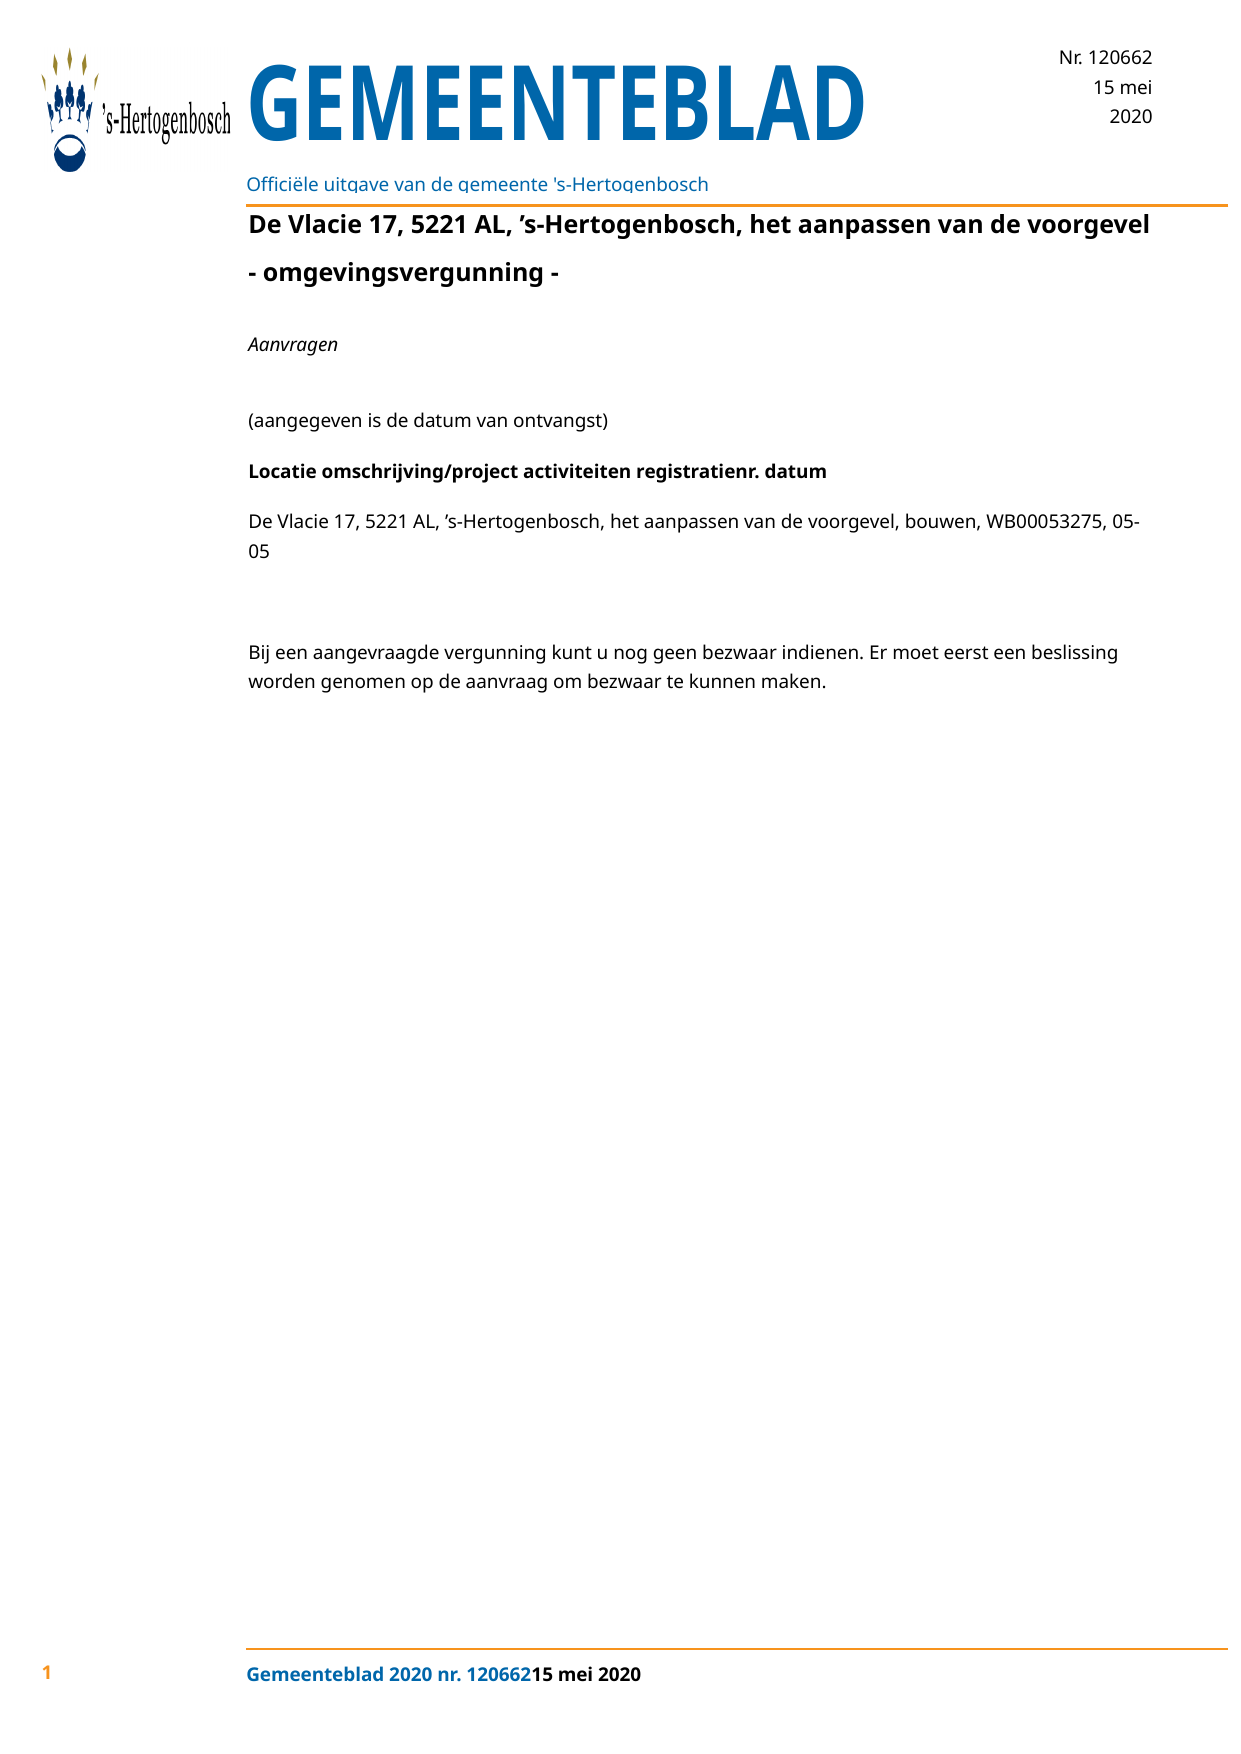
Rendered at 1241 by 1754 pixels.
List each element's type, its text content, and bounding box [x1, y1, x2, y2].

text De Vlacie 17, 5221 AL, ’s-Hertogenbosch, het aanpassen van de voorgevel - omgevingsvergunning - [248, 207, 1152, 288]
text De Vlacie 17, 5221 AL, ’s-Hertogenbosch, het aanpassen van de voorgevel, bouwen, WB00053275, 05-05 [248, 508, 1152, 564]
text Bij een aangevraagde vergunning kunt u nog geen bezwaar indienen. Er moet eerst een beslissing worden genomen op de aanvraag om bezwaar te kunnen maken. [248, 639, 1152, 694]
text Locatie omschrijving/project activiteiten registratienr. datum [248, 458, 1152, 484]
picture [41, 47, 231, 172]
text Aanvragen [248, 331, 1152, 357]
text (aangegeven is de datum van ontvangst) [248, 408, 1152, 433]
